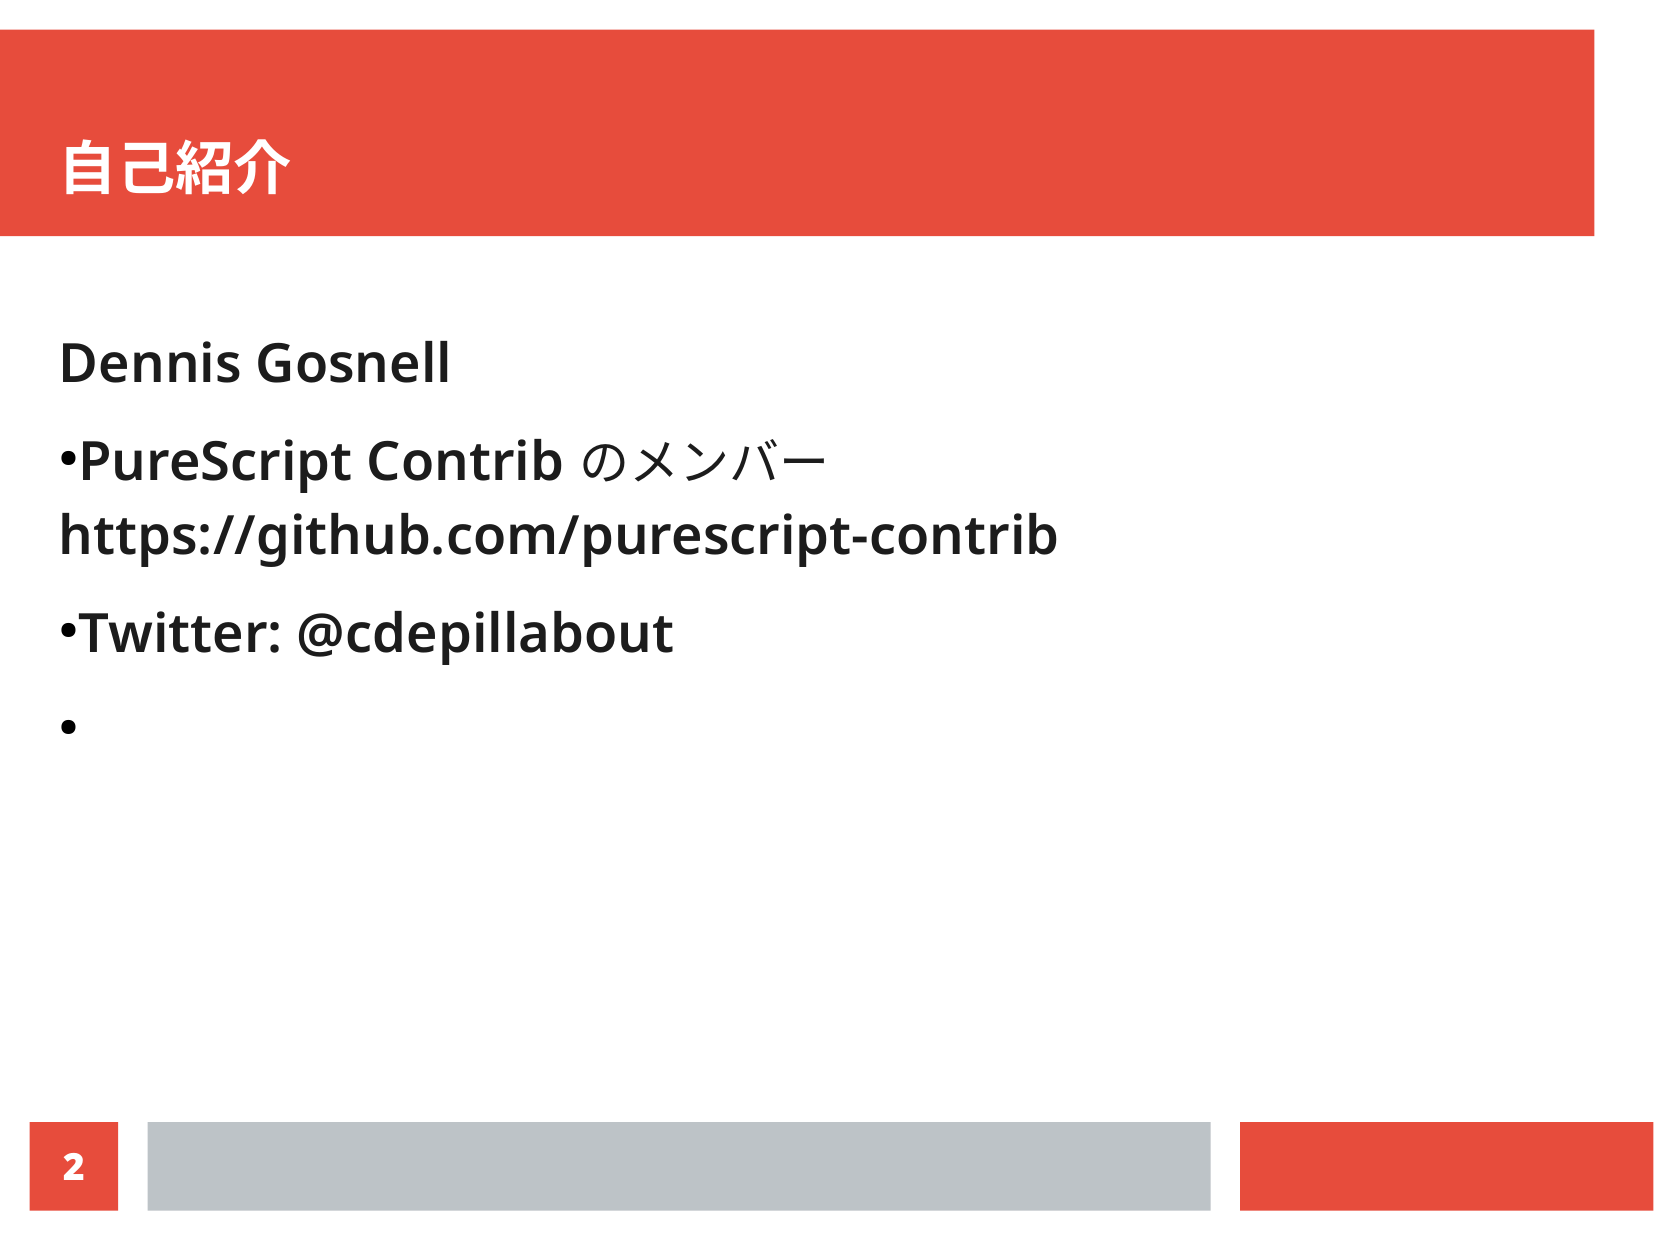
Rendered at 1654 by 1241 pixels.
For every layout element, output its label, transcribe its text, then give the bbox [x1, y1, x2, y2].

title 自己紹介 [59, 59, 1595, 207]
list Dennis Gosnell PureScript Contribのメンバー https://github.com/purescript-contrib Twitter: @cdepillabout [59, 324, 1565, 1093]
